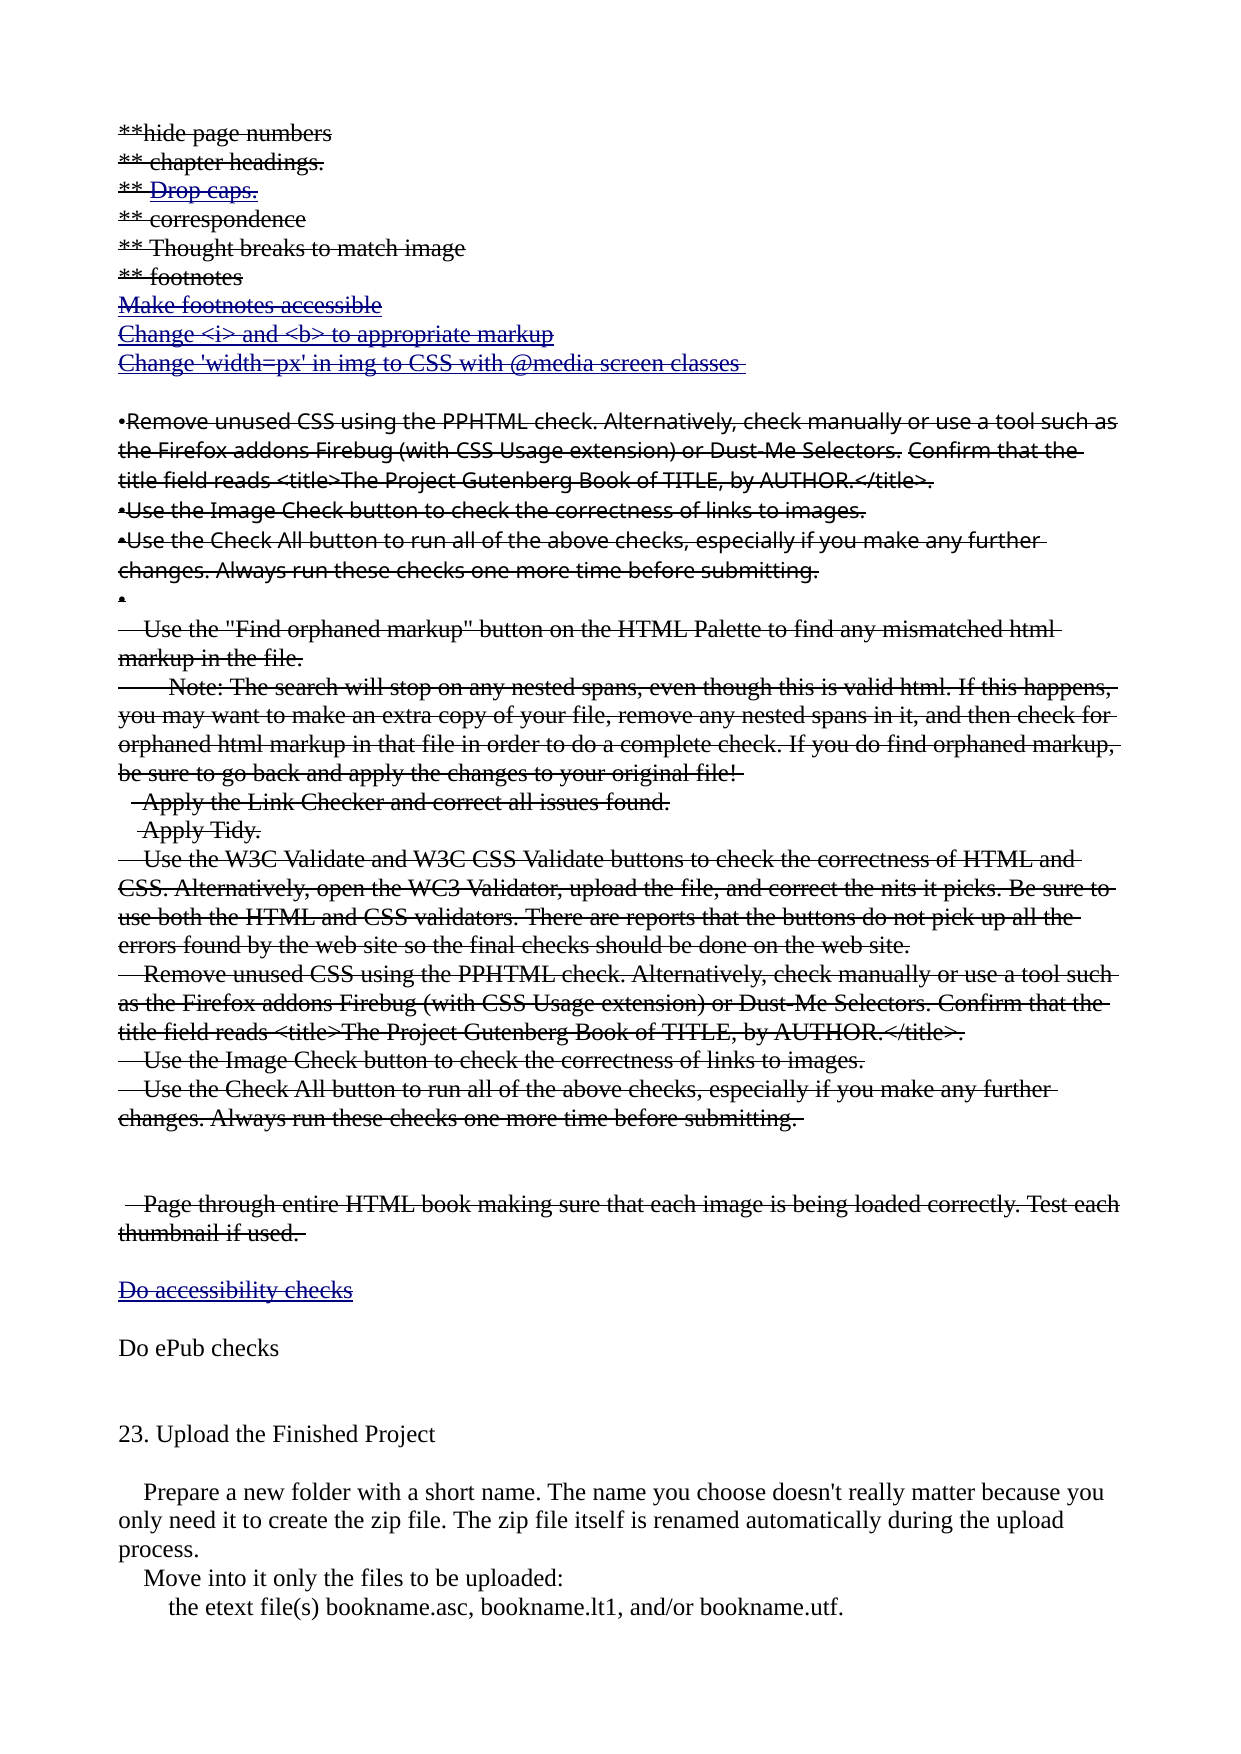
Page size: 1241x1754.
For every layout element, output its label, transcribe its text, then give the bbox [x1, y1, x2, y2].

text Change 'width=px' in img to CSS with @media screen classes [118, 348, 1122, 377]
text Remove unused CSS using the PPHTML check. Alternatively, check manually or use a tool such as the Firefox addons Firebug (with CSS Usage extension) or Dust-Me Selectors. Confirm that the title field reads <title>The Project Gutenberg Book of TITLE, by AUTHOR.</title>. [118, 959, 1122, 1045]
list Use the Check All button to run all of the above checks, especially if you make any further changes. Always run these checks one more time before submitting. [118, 525, 1122, 584]
list Remove unused CSS using the PPHTML check. Alternatively, check manually or use a tool such as the Firefox addons Firebug (with CSS Usage extension) or Dust-Me Selectors. Confirm that the title field reads <title>The Project Gutenberg Book of TITLE, by AUTHOR.</title>. [118, 406, 1122, 495]
text Move into it only the files to be uploaded: [118, 1563, 1122, 1592]
text **hide page numbers [118, 118, 1122, 147]
text 23. Upload the Finished Project [118, 1419, 1122, 1448]
text Apply the Link Checker and correct all issues found. [118, 787, 1122, 815]
list Use the Image Check button to check the correctness of links to images. [118, 495, 1122, 525]
text ** chapter headings. [118, 147, 1122, 176]
text Change <i> and <b> to appropriate markup [118, 319, 1122, 348]
text ** Drop caps. [118, 176, 1122, 204]
text Use the W3C Validate and W3C CSS Validate buttons to check the correctness of HTML and CSS. Alternatively, open the WC3 Validator, upload the file, and correct the nits it picks. Be sure to use both the HTML and CSS validators. There are reports that the buttons do not pick up all the errors found by the web site so the final checks should be done on the web site. [118, 844, 1122, 959]
text ** correspondence [118, 204, 1122, 233]
text Page through entire HTML book making sure that each image is being loaded correctly. Test each thumbnail if used. [118, 1189, 1122, 1247]
text Apply Tidy. [118, 815, 1122, 844]
text Use the Check All button to run all of the above checks, especially if you make any further changes. Always run these checks one more time before submitting. [118, 1074, 1122, 1132]
text Prepare a new folder with a short name. The name you choose doesn't really matter because you only need it to create the zip file. The zip file itself is renamed automatically during the upload process. [118, 1477, 1122, 1563]
text Do ePub checks [118, 1333, 1122, 1362]
text ** footnotes [118, 262, 1122, 291]
text ** Thought breaks to match image [118, 233, 1122, 262]
text Use the "Find orphaned markup" button on the HTML Palette to find any mismatched html markup in the file. [118, 614, 1122, 672]
text Note: The search will stop on any nested spans, even though this is valid html. If this happens, you may want to make an extra copy of your file, remove any nested spans in it, and then check for orphaned html markup in that file in order to do a complete check. If you do find orphaned markup, be sure to go back and apply the changes to your original file! [118, 672, 1122, 787]
text Use the Image Check button to check the correctness of links to images. [118, 1045, 1122, 1074]
text the etext file(s) bookname.asc, bookname.lt1, and/or bookname.utf. [118, 1592, 1122, 1620]
text Make footnotes accessible [118, 291, 1122, 319]
text Do accessibility checks [118, 1275, 1122, 1304]
